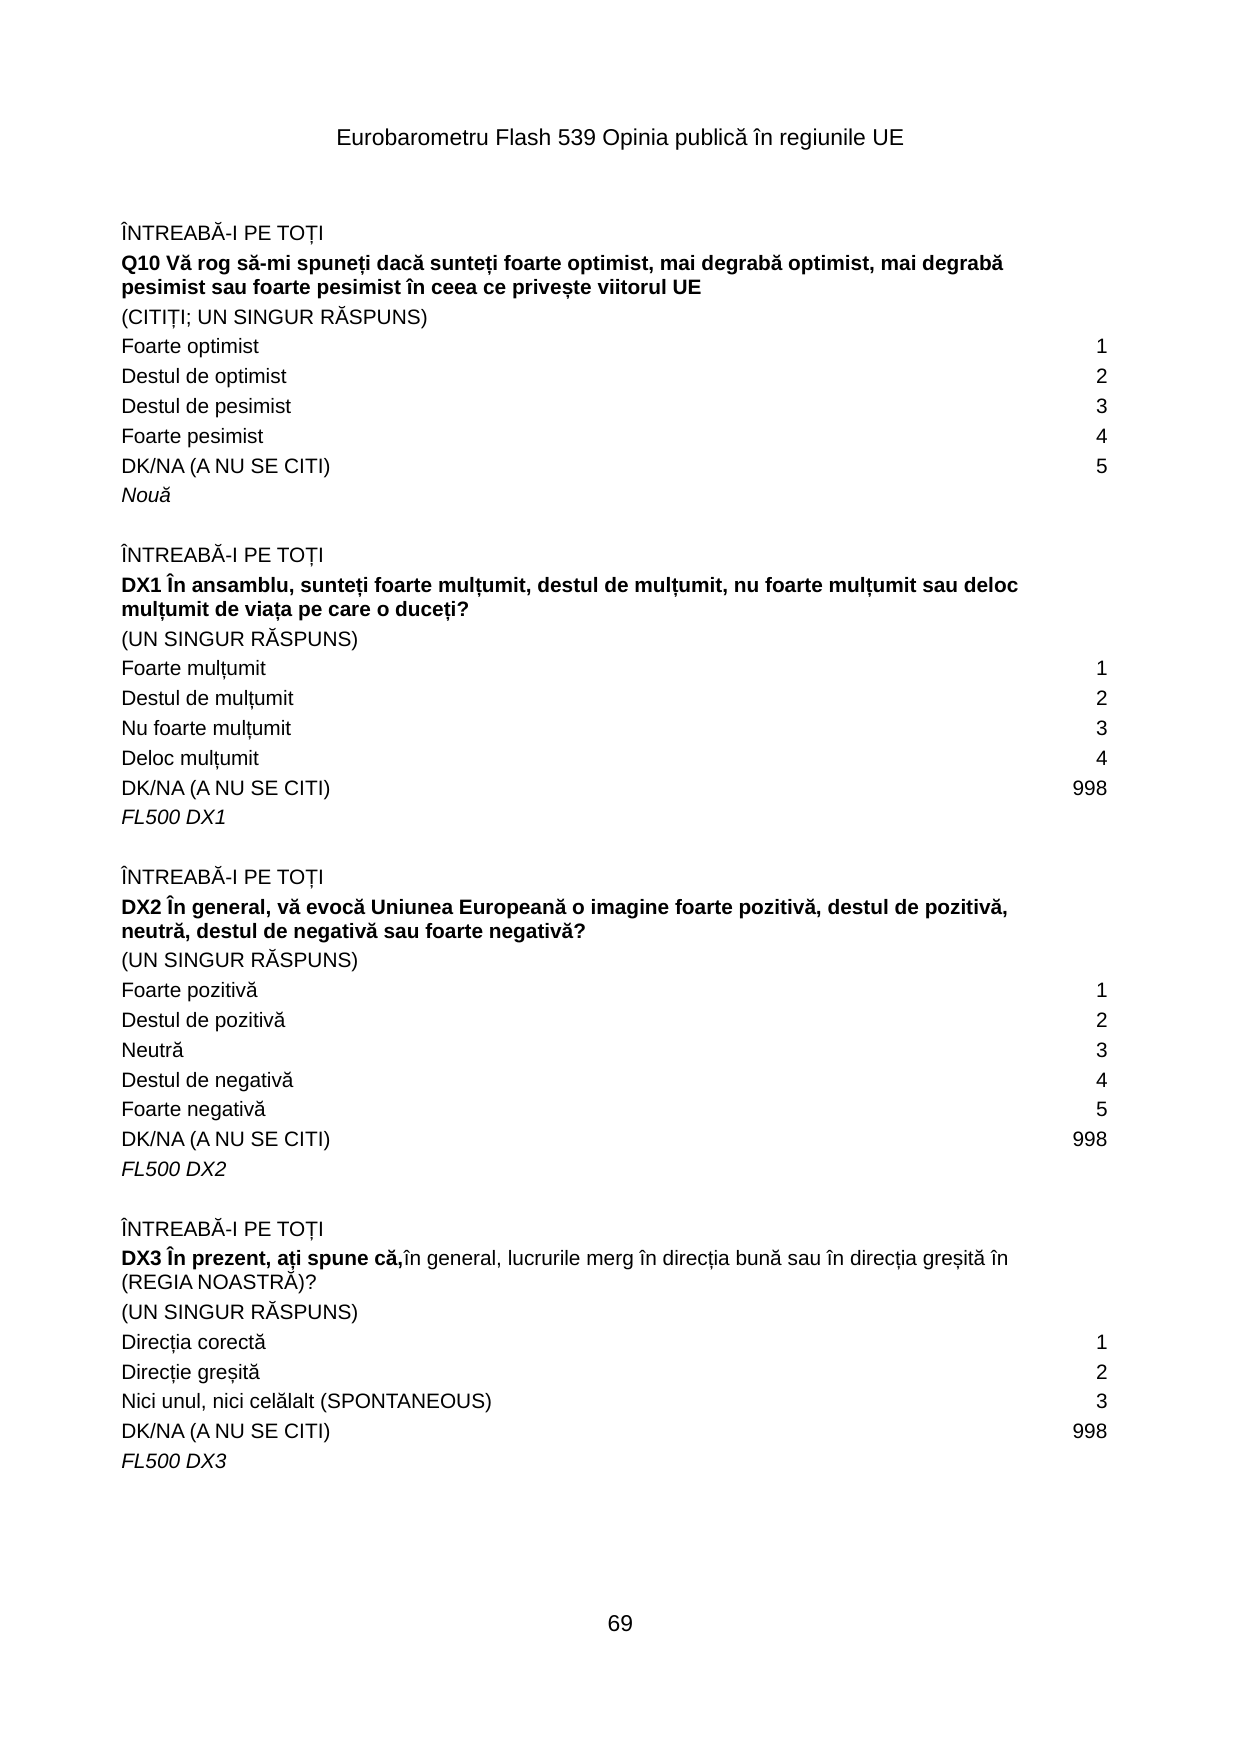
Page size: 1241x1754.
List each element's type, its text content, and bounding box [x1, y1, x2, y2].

table_cell 5 [1039, 1094, 1110, 1124]
table_header [1039, 218, 1110, 248]
table_cell 5 [1039, 451, 1110, 480]
table_cell Foarte optimist [118, 331, 1039, 361]
table_cell [1039, 510, 1110, 540]
table_cell 3 [1039, 1035, 1110, 1064]
table_cell 3 [1039, 391, 1110, 421]
table_cell [1039, 832, 1110, 862]
table_cell Q10 Vă rog să-mi spuneți dacă sunteți foarte optimist, mai degrabă optimist, mai degrabă pesimist sau foarte pesimist în ceea ce privește viitorul UE [118, 248, 1039, 302]
table_cell [1039, 624, 1110, 653]
table_cell 1 [1039, 1327, 1110, 1357]
table_cell [1039, 802, 1110, 832]
table_cell (CITIȚI; UN SINGUR RĂSPUNS) [118, 302, 1039, 331]
table_cell Foarte pesimist [118, 421, 1039, 451]
table_cell Destul de pozitivă [118, 1005, 1039, 1035]
table_cell ÎNTREABĂ-I PE TOȚI [118, 862, 1039, 892]
table_cell 998 [1039, 1124, 1110, 1154]
table_cell 1 [1039, 331, 1110, 361]
table_cell [1039, 1297, 1110, 1327]
table_cell [1039, 945, 1110, 975]
table_cell [1039, 1154, 1110, 1184]
table_header ÎNTREABĂ-I PE TOȚI [118, 218, 1039, 248]
table_cell DX2 În general, vă evocă Uniunea Europeană o imagine foarte pozitivă, destul de pozitivă, neutră, destul de negativă sau foarte negativă? [118, 892, 1039, 945]
table_cell Foarte pozitivă [118, 975, 1039, 1005]
table_cell 998 [1039, 773, 1110, 802]
table_cell Deloc mulțumit [118, 743, 1039, 772]
table_cell Nu foarte mulțumit [118, 713, 1039, 743]
table_cell 4 [1039, 421, 1110, 451]
table_cell (UN SINGUR RĂSPUNS) [118, 624, 1039, 653]
table_cell 3 [1039, 713, 1110, 743]
table_cell (UN SINGUR RĂSPUNS) [118, 945, 1039, 975]
table_cell DK/NA (A NU SE CITI) [118, 1416, 1039, 1446]
table_cell 3 [1039, 1386, 1110, 1416]
table_cell [1039, 1214, 1110, 1243]
table_cell Foarte mulțumit [118, 653, 1039, 683]
table_cell Destul de mulțumit [118, 683, 1039, 713]
table_cell FL500 DX3 [118, 1446, 1039, 1476]
table_cell (UN SINGUR RĂSPUNS) [118, 1297, 1039, 1327]
table_cell [1039, 1243, 1110, 1297]
table_cell Destul de optimist [118, 361, 1039, 391]
table_cell 4 [1039, 1065, 1110, 1094]
table_cell [118, 1184, 1039, 1213]
table_cell Nici unul, nici celălalt (SPONTANEOUS) [118, 1386, 1039, 1416]
table_cell [1039, 570, 1110, 623]
table_cell [1039, 1184, 1110, 1213]
table_cell FL500 DX1 [118, 802, 1039, 832]
table_cell [118, 510, 1039, 540]
table_cell FL500 DX2 [118, 1154, 1039, 1184]
table_cell 998 [1039, 1416, 1110, 1446]
table_cell ÎNTREABĂ-I PE TOȚI [118, 1214, 1039, 1243]
table_cell DK/NA (A NU SE CITI) [118, 451, 1039, 480]
table_cell [1039, 480, 1110, 510]
table_cell [1039, 892, 1110, 945]
table_cell 2 [1039, 683, 1110, 713]
table_cell DX1 În ansamblu, sunteți foarte mulțumit, destul de mulțumit, nu foarte mulțumit sau deloc mulțumit de viața pe care o duceți? [118, 570, 1039, 623]
table_cell 1 [1039, 653, 1110, 683]
table_cell DX3 În prezent, ați spune că,în general, lucrurile merg în direcția bună sau în direcția greșită în (REGIA NOASTRĂ)? [118, 1243, 1039, 1297]
table_cell [1039, 862, 1110, 892]
table_cell [1039, 1446, 1110, 1476]
table_cell Direcția corectă [118, 1327, 1039, 1357]
table_cell Nouă [118, 480, 1039, 510]
table_cell [1039, 248, 1110, 302]
table_cell DK/NA (A NU SE CITI) [118, 1124, 1039, 1154]
table_cell 2 [1039, 1357, 1110, 1386]
table_cell Foarte negativă [118, 1094, 1039, 1124]
table_cell 2 [1039, 361, 1110, 391]
table_cell [1039, 302, 1110, 331]
table_cell Destul de pesimist [118, 391, 1039, 421]
table_cell ÎNTREABĂ-I PE TOȚI [118, 540, 1039, 570]
table_cell DK/NA (A NU SE CITI) [118, 773, 1039, 802]
table_cell 1 [1039, 975, 1110, 1005]
table_cell Direcție greșită [118, 1357, 1039, 1386]
table_cell [1039, 540, 1110, 570]
table_cell 2 [1039, 1005, 1110, 1035]
table_cell 4 [1039, 743, 1110, 772]
table_cell [118, 832, 1039, 862]
table_cell Destul de negativă [118, 1065, 1039, 1094]
table_cell Neutră [118, 1035, 1039, 1064]
